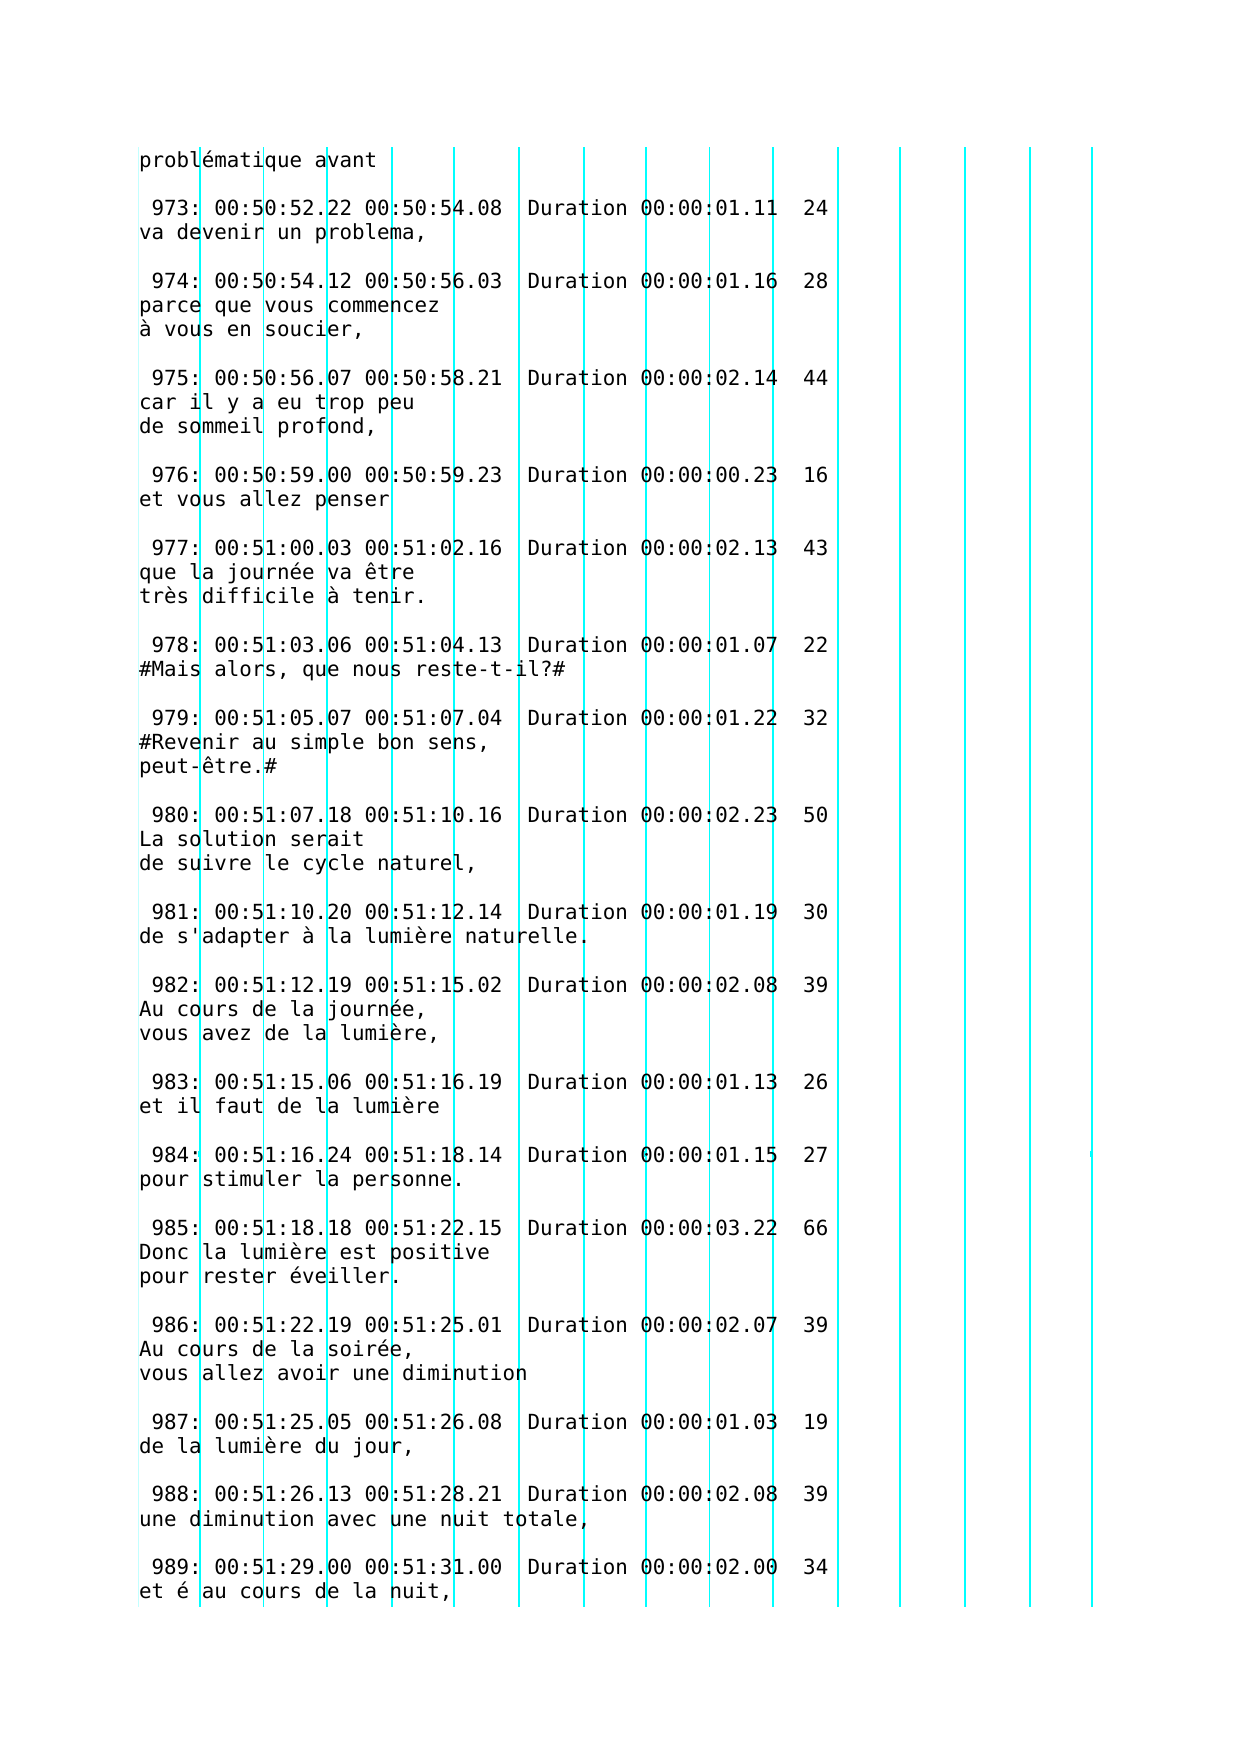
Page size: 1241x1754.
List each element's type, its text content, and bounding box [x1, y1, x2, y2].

text 974: 00:50:54.12 00:50:56.03 Duration 00:00:01.16 28 [139, 269, 1101, 293]
text pour stimuler la personne. [139, 1167, 1101, 1191]
text 984: 00:51:16.24 00:51:18.14 Duration 00:00:01.15 27 [139, 1143, 1101, 1167]
text 981: 00:51:10.20 00:51:12.14 Duration 00:00:01.19 30 [139, 900, 1101, 924]
text de suivre le cycle naturel, [139, 851, 1101, 876]
text 988: 00:51:26.13 00:51:28.21 Duration 00:00:02.08 39 [139, 1482, 1101, 1507]
text 987: 00:51:25.05 00:51:26.08 Duration 00:00:01.03 19 [139, 1410, 1101, 1434]
text vous allez avoir une diminution [139, 1361, 1101, 1385]
text et vous allez penser [139, 487, 1101, 512]
text et il faut de la lumière [139, 1094, 1101, 1118]
text Au cours de la journée, [139, 997, 1101, 1021]
text car il y a eu trop peu [139, 390, 1101, 414]
text 977: 00:51:00.03 00:51:02.16 Duration 00:00:02.13 43 [139, 536, 1101, 560]
text pour rester éveiller. [139, 1264, 1101, 1288]
text 989: 00:51:29.00 00:51:31.00 Duration 00:00:02.00 34 [139, 1555, 1101, 1579]
text #Mais alors, que nous reste-t-il?# [139, 657, 1101, 682]
text vous avez de la lumière, [139, 1021, 1101, 1046]
text une diminution avec une nuit totale, [139, 1507, 1101, 1531]
text peut-être.# [139, 754, 1101, 779]
text problématique avant [139, 148, 1101, 172]
text 976: 00:50:59.00 00:50:59.23 Duration 00:00:00.23 16 [139, 463, 1101, 487]
text 975: 00:50:56.07 00:50:58.21 Duration 00:00:02.14 44 [139, 366, 1101, 390]
text de la lumière du jour, [139, 1434, 1101, 1458]
text 979: 00:51:05.07 00:51:07.04 Duration 00:00:01.22 32 [139, 706, 1101, 730]
text à vous en soucier, [139, 317, 1101, 342]
text va devenir un problema, [139, 220, 1101, 245]
text Donc la lumière est positive [139, 1240, 1101, 1264]
text 985: 00:51:18.18 00:51:22.15 Duration 00:00:03.22 66 [139, 1216, 1101, 1240]
text La solution serait [139, 827, 1101, 851]
picture [138, 147, 1102, 1607]
text que la journée va être [139, 560, 1101, 584]
text de sommeil profond, [139, 414, 1101, 439]
text 986: 00:51:22.19 00:51:25.01 Duration 00:00:02.07 39 [139, 1313, 1101, 1337]
text 983: 00:51:15.06 00:51:16.19 Duration 00:00:01.13 26 [139, 1070, 1101, 1094]
text 982: 00:51:12.19 00:51:15.02 Duration 00:00:02.08 39 [139, 973, 1101, 997]
text 978: 00:51:03.06 00:51:04.13 Duration 00:00:01.07 22 [139, 633, 1101, 657]
text parce que vous commencez [139, 293, 1101, 317]
text très difficile à tenir. [139, 584, 1101, 609]
text 980: 00:51:07.18 00:51:10.16 Duration 00:00:02.23 50 [139, 803, 1101, 827]
text et é au cours de la nuit, [139, 1579, 1101, 1604]
text de s'adapter à la lumière naturelle. [139, 924, 1101, 948]
text #Revenir au simple bon sens, [139, 730, 1101, 754]
text 973: 00:50:52.22 00:50:54.08 Duration 00:00:01.11 24 [139, 196, 1101, 220]
text Au cours de la soirée, [139, 1337, 1101, 1361]
